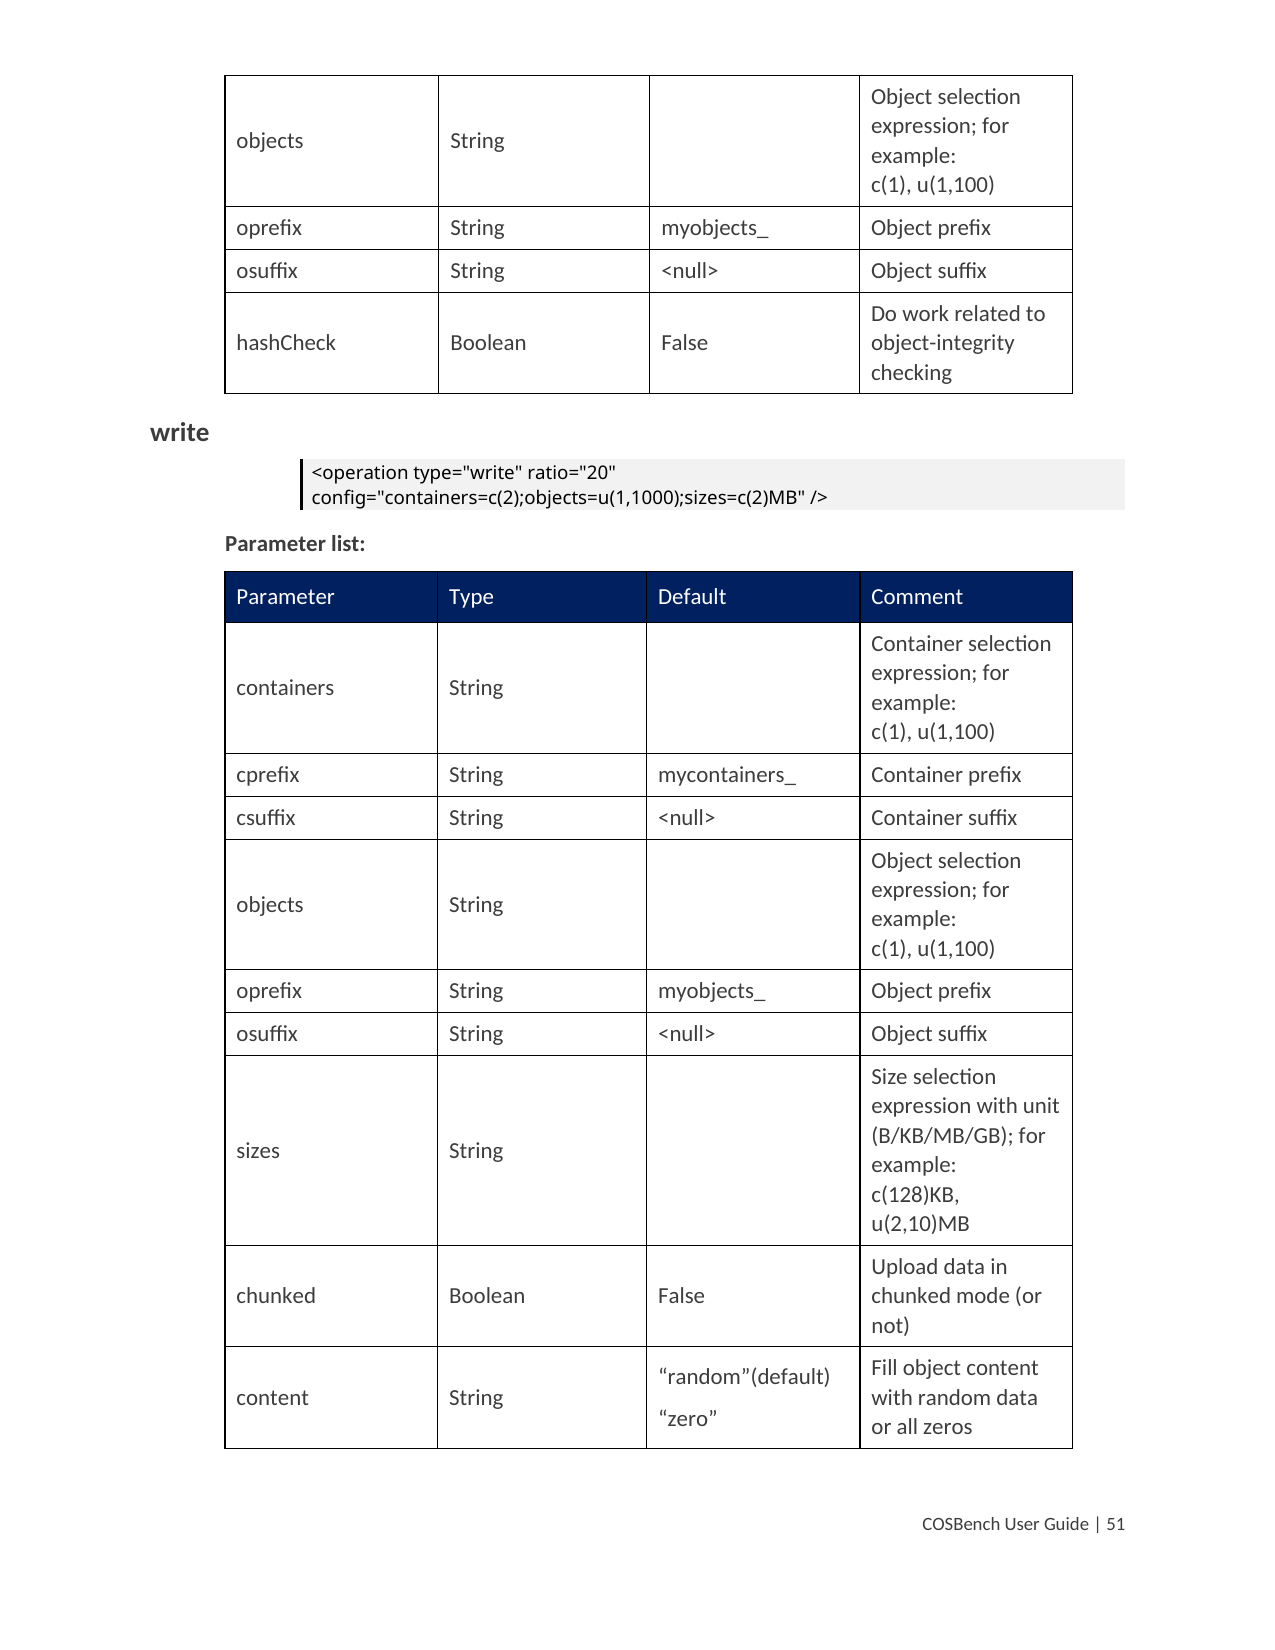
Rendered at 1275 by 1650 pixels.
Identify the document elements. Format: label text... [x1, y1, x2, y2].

table_cell Container selection expression; for example: c(1), u(1,100) [861, 623, 1072, 753]
table_cell Object suffix [860, 250, 1072, 292]
table_cell myobjects_ [650, 207, 859, 249]
table_header Comment [861, 572, 1072, 622]
table_cell Fill object content with random data or all zeros [861, 1347, 1072, 1448]
table_cell <null> [650, 250, 859, 292]
table_cell csuffix [226, 797, 437, 838]
table_cell objects [226, 840, 437, 969]
table_cell [647, 840, 859, 969]
table_cell Object selection expression; for example: c(1), u(1,100) [861, 840, 1072, 969]
table_cell objects [226, 76, 438, 206]
table_cell cprefix [226, 754, 437, 796]
table_cell “random”(default) “zero” [647, 1347, 859, 1448]
table_cell String [438, 1347, 646, 1448]
table_cell chunked [226, 1246, 437, 1346]
table_cell False [647, 1246, 859, 1346]
table_cell <null> [647, 797, 859, 838]
table_cell Boolean [439, 293, 649, 393]
table_cell Size selection expression with unit (B/KB/MB/GB); for example: c(128)KB, u(2,10)MB [861, 1056, 1072, 1245]
table_cell Upload data in chunked mode (or not) [861, 1246, 1072, 1346]
table_cell hashCheck [226, 293, 438, 393]
table_cell Object prefix [860, 207, 1072, 249]
table_cell String [438, 1013, 646, 1055]
table_cell Container prefix [861, 754, 1072, 796]
subtitle write [150, 415, 1125, 448]
text Parameter list: [225, 529, 1125, 557]
table_header Parameter [226, 572, 437, 622]
table_cell String [438, 797, 646, 838]
table_cell False [650, 293, 859, 393]
table_cell myobjects_ [647, 970, 859, 1012]
table_cell Boolean [438, 1246, 646, 1346]
table_cell String [438, 840, 646, 969]
table_cell [647, 623, 859, 753]
table_cell String [438, 970, 646, 1012]
table_cell mycontainers_ [647, 754, 859, 796]
table_cell Do work related to object-integrity checking [860, 293, 1072, 393]
table_cell [650, 76, 859, 206]
table_cell [647, 1056, 859, 1245]
table_cell Object prefix [861, 970, 1072, 1012]
table_cell osuffix [226, 250, 438, 292]
table_cell Container suffix [861, 797, 1072, 838]
table_cell String [438, 623, 646, 753]
table_cell String [438, 1056, 646, 1245]
table_header Default [647, 572, 859, 622]
text <operation type="write" ratio="20" config="containers=c(2);objects=u(1,1000);sizes=c(2)MB" /> [303, 459, 1125, 510]
table_cell oprefix [226, 207, 438, 249]
table_cell osuffix [226, 1013, 437, 1055]
table_cell String [439, 76, 649, 206]
table_header Type [438, 572, 646, 622]
table_cell Object suffix [861, 1013, 1072, 1055]
table_cell <null> [647, 1013, 859, 1055]
table_cell oprefix [226, 970, 437, 1012]
table_cell String [438, 754, 646, 796]
table_cell content [226, 1347, 437, 1448]
table_cell sizes [226, 1056, 437, 1245]
table_cell Object selection expression; for example: c(1), u(1,100) [860, 76, 1072, 206]
table_cell String [439, 207, 649, 249]
table_cell containers [226, 623, 437, 753]
table_cell String [439, 250, 649, 292]
